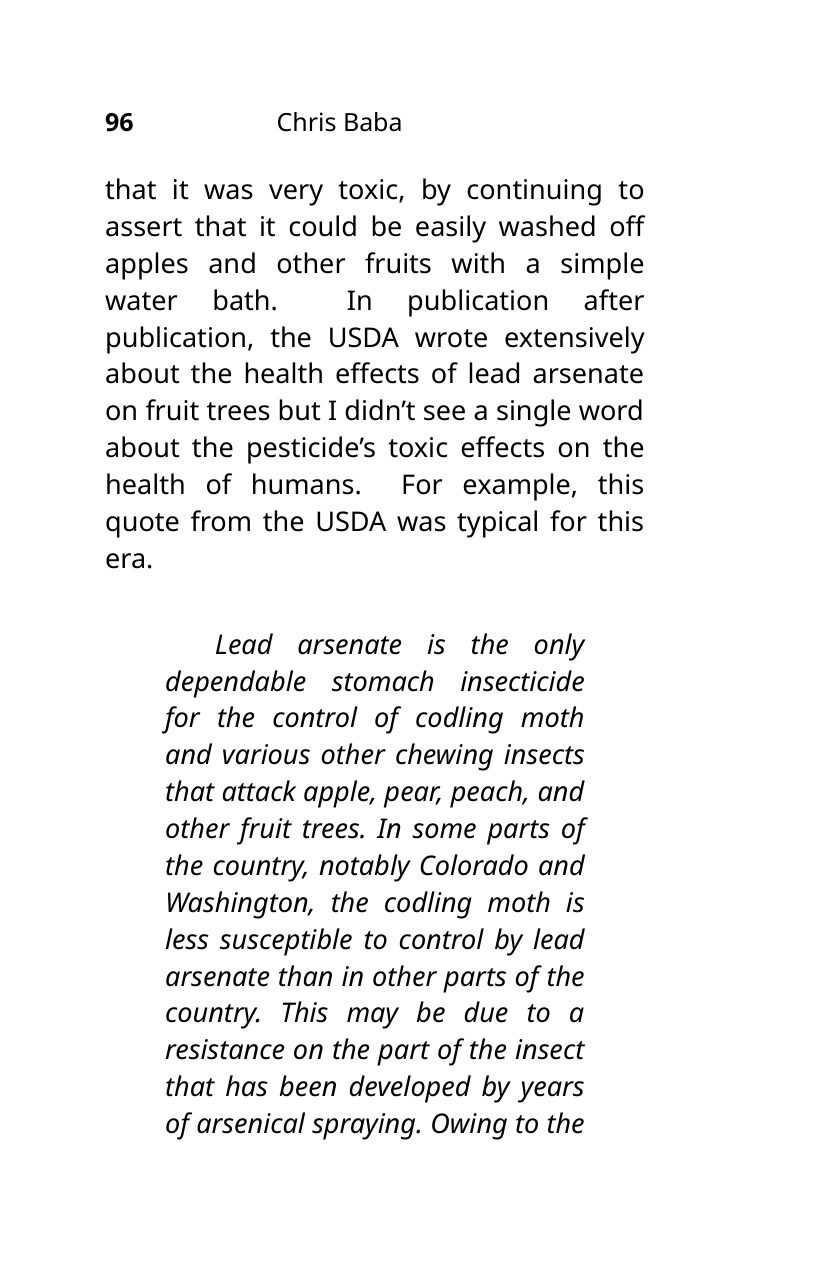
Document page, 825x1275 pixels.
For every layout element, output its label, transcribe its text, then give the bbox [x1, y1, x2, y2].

text Lead arsenate is the only dependable stomach insecticide for the control of codling moth and various other chewing insects that attack apple, pear, peach, and other fruit trees. In some parts of the country, notably Colorado and Washington, the codling moth is less susceptible to control by lead arsenate than in other parts of the country. This may be due to a resistance on the part of the insect that has been developed by years of arsenical spraying. Owing to the [165, 625, 585, 1141]
text that it was very toxic, by continuing to assert that it could be easily washed off apples and other fruits with a simple water bath. In publication after publication, the USDA wrote extensively about the health effects of lead arsenate on fruit trees but I didn’t see a single word about the pesticide’s toxic effects on the health of humans. For example, this quote from the USDA was typical for this era. [105, 171, 645, 576]
